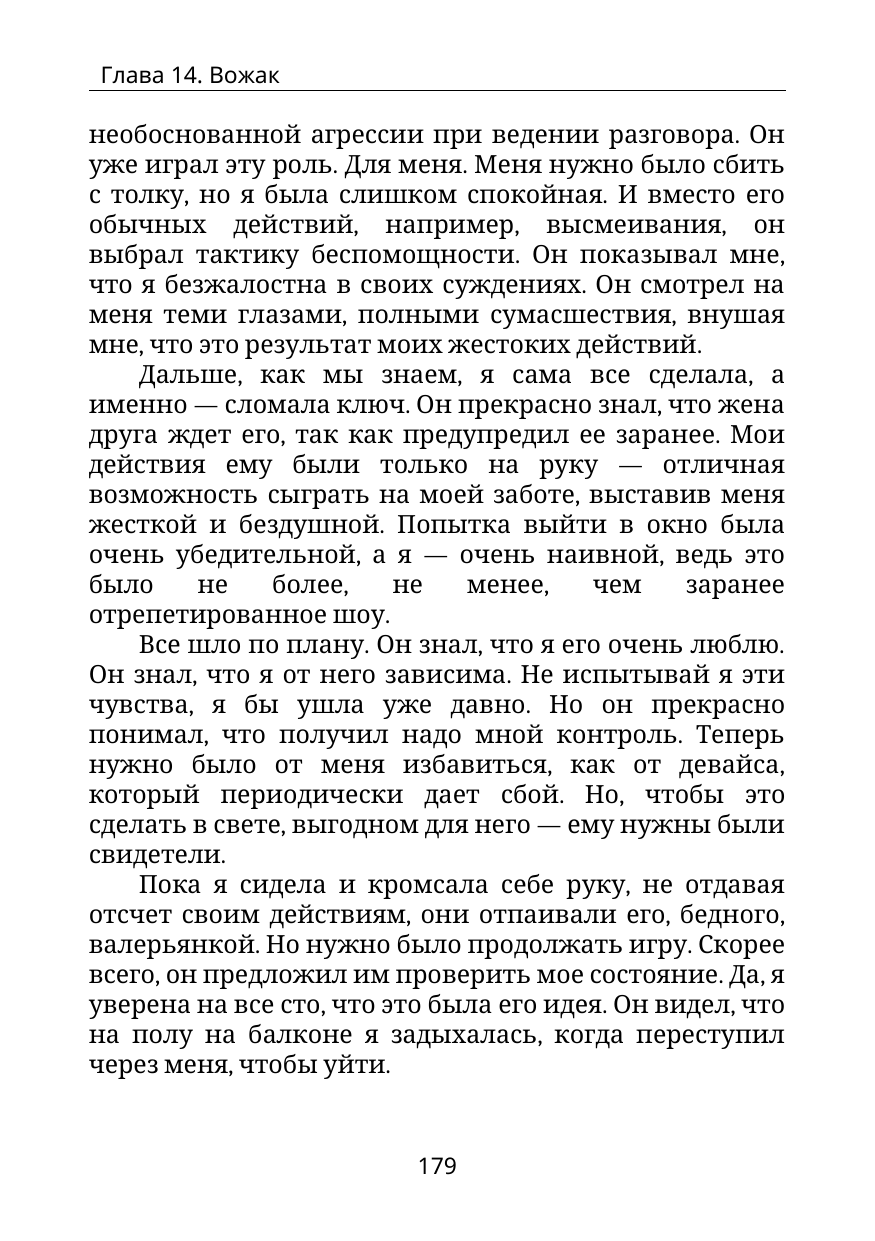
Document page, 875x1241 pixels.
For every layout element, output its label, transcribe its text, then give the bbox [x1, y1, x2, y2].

text необоснованной агрессии при ведении разговора. Он уже играл эту роль. Для меня. Меня нужно было сбить с толку, но я была слишком спокойная. И вместо его обычных действий, например, высмеивания, он выбрал тактику беспомощности. Он показывал мне, что я безжалостна в своих суждениях. Он смотрел на меня теми глазами, полными сумасшествия, внушая мне, что это результат моих жестоких действий. [88, 120, 786, 360]
text Дальше, как мы знаем, я сама все сделала, а именно — сломала ключ. Он прекрасно знал, что жена друга ждет его, так как предупредил ее заранее. Мои действия ему были только на руку — отличная возможность сыграть на моей заботе, выставив меня жесткой и бездушной. Попытка выйти в окно была очень убедительной, а я — очень наивной, ведь это было не более, не менее, чем заранее отрепетированное шоу. [88, 360, 786, 630]
text Все шло по плану. Он знал, что я его очень люблю. Он знал, что я от него зависима. Не испытывай я эти чувства, я бы ушла уже давно. Но он прекрасно понимал, что получил надо мной контроль. Теперь нужно было от меня избавиться, как от девайса, который периодически дает сбой. Но, чтобы это сделать в свете, выгодном для него — ему нужны были свидетели. [88, 630, 786, 870]
text Пока я сидела и кромсала себе руку, не отдавая отсчет своим действиям, они отпаивали его, бедного, валерьянкой. Но нужно было продолжать игру. Скорее всего, он предложил им проверить мое состояние. Да, я уверена на все сто, что это была его идея. Он видел, что на полу на балконе я задыхалась, когда переступил через меня, чтобы уйти. [88, 870, 786, 1080]
